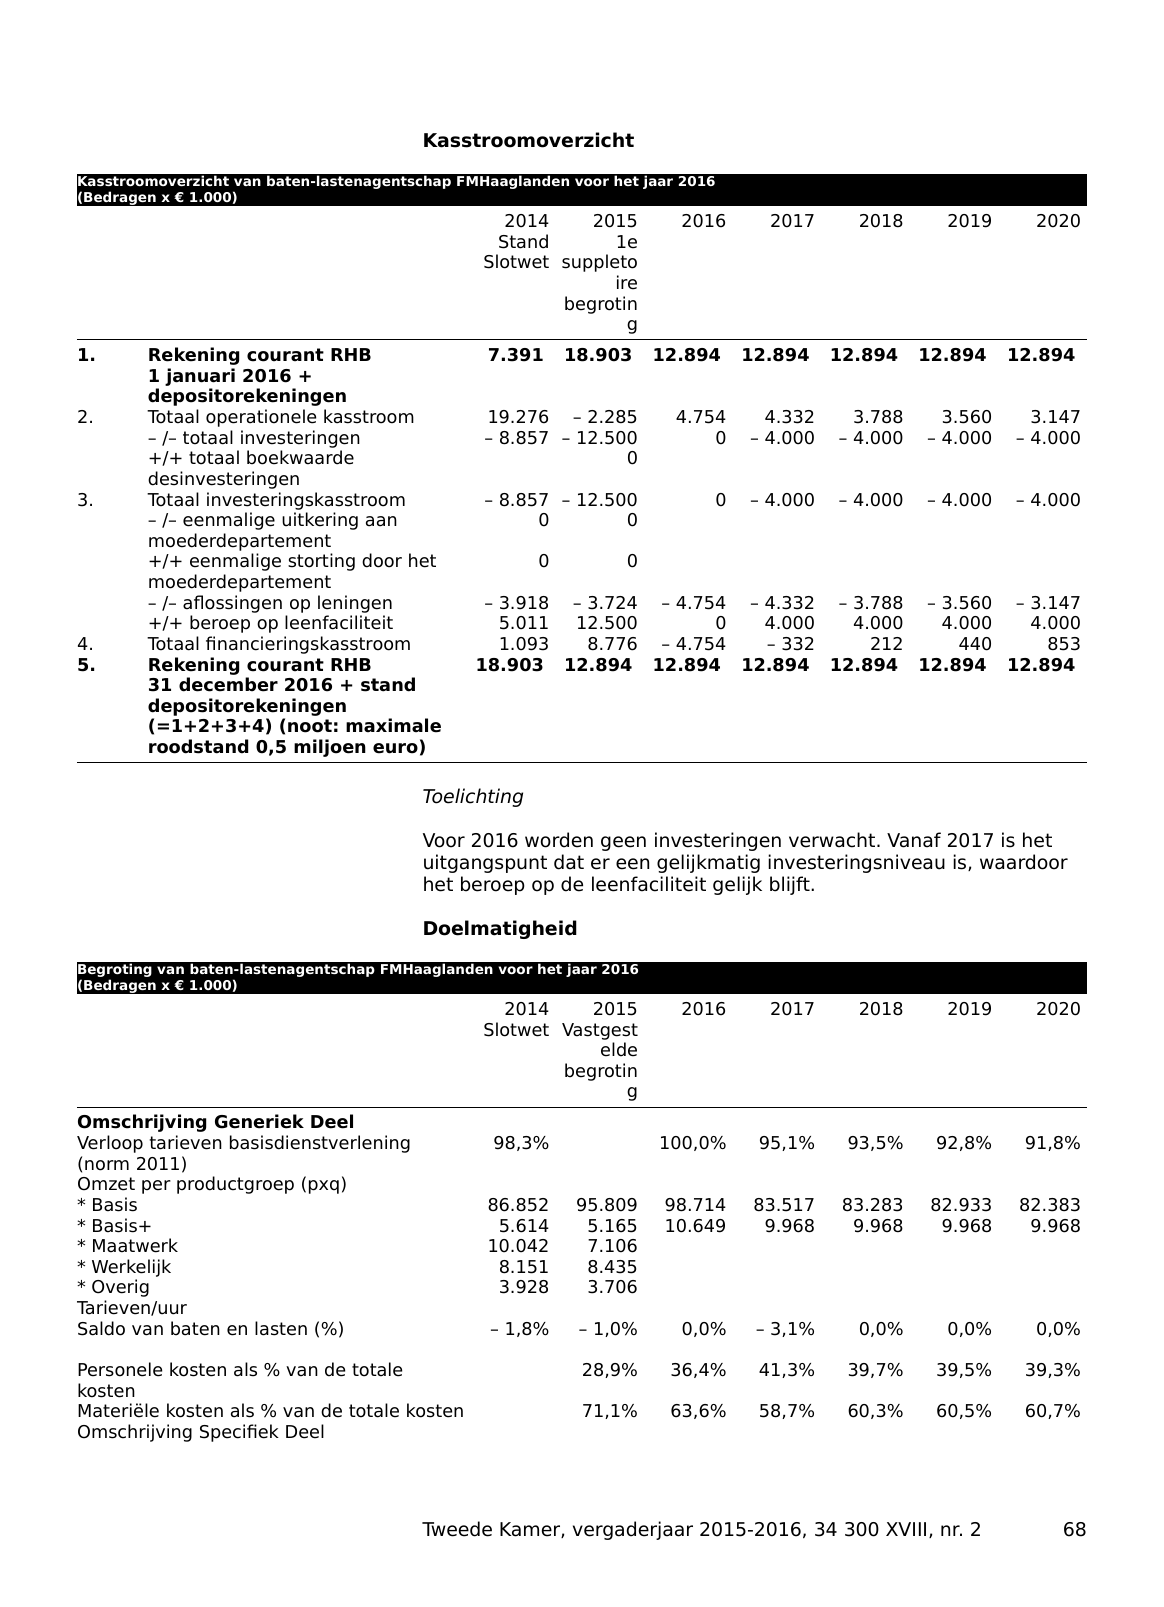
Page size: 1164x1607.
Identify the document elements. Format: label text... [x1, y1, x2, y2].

table_cell 0 [644, 613, 732, 634]
table_cell 71,1% [555, 1401, 644, 1422]
table_cell 0 [466, 510, 555, 551]
table_cell – 12.500 [555, 490, 644, 510]
table_cell 212 [821, 634, 909, 654]
table_cell 0 [555, 448, 644, 489]
table_cell 9.968 [998, 1216, 1087, 1236]
table_cell [466, 1298, 555, 1319]
table_cell +/+ beroep op leenfaciliteit [142, 613, 466, 634]
table_cell 12.894 [909, 340, 998, 407]
table_cell [821, 1443, 909, 1463]
table_cell Materiële kosten als % van de totale kosten [77, 1401, 466, 1422]
table_cell [644, 1257, 732, 1277]
table_cell 2014 Slotwet [466, 994, 555, 1107]
table_cell [998, 1257, 1087, 1277]
text Voor 2016 worden geen investeringen verwacht. Vanaf 2017 is het uitgangspunt dat er een gelijkmatig investeringsniveau is, waardoor het beroep op de leenfaciliteit gelijk blijft. [422, 830, 1087, 896]
table_cell [732, 1174, 821, 1195]
table_cell – 8.857 [466, 490, 555, 510]
table_cell 3. [77, 490, 142, 510]
table_cell [77, 448, 142, 489]
table_cell [466, 448, 555, 489]
table_cell [909, 551, 998, 593]
table_cell – 4.000 [821, 490, 909, 510]
table_cell 12.894 [821, 655, 909, 762]
table_cell – 332 [732, 634, 821, 654]
table_cell +/+ eenmalige storting door het moederdepartement [142, 551, 466, 593]
table_cell 92,8% [909, 1133, 998, 1174]
table_cell [644, 510, 732, 551]
table_cell 36,4% [644, 1360, 732, 1401]
table_cell 4.000 [998, 613, 1087, 634]
table_cell 39,5% [909, 1360, 998, 1401]
table_cell 95,1% [732, 1133, 821, 1174]
table_cell [821, 1422, 909, 1442]
table_cell 12.500 [555, 613, 644, 634]
table_cell [998, 1174, 1087, 1195]
table_cell [909, 1298, 998, 1319]
table_cell 0,0% [821, 1319, 909, 1339]
table_cell [998, 510, 1087, 551]
table_cell 95.809 [555, 1195, 644, 1216]
table_cell [909, 1443, 998, 1463]
table_cell [644, 448, 732, 489]
table_cell 39,7% [821, 1360, 909, 1401]
table_cell [644, 1422, 732, 1442]
table_cell 10.042 [466, 1236, 555, 1257]
table_cell 19.276 [466, 407, 555, 428]
table_cell [644, 1278, 732, 1298]
table_cell 1.093 [466, 634, 555, 654]
table_cell 2016 [644, 994, 732, 1107]
table_cell 5.165 [555, 1216, 644, 1236]
table_cell [909, 510, 998, 551]
table_cell 18.903 [555, 340, 644, 407]
table_cell [909, 448, 998, 489]
table_cell – 4.754 [644, 593, 732, 613]
table_cell – 3.560 [909, 593, 998, 613]
table_cell 2016 [644, 206, 732, 339]
table_cell 9.968 [821, 1216, 909, 1236]
table_cell [821, 1108, 909, 1133]
subtitle Doelmatigheid [422, 918, 1087, 940]
table_cell [466, 1422, 555, 1442]
table_cell 60,3% [821, 1401, 909, 1422]
table_cell [555, 1443, 644, 1463]
table_cell 2017 [732, 994, 821, 1107]
table_cell [644, 1174, 732, 1195]
table_cell 2018 [821, 206, 909, 339]
table_cell 4. [77, 634, 142, 654]
table_cell – 3,1% [732, 1319, 821, 1339]
table_cell [909, 1174, 998, 1195]
table_cell 5. [77, 655, 142, 762]
table_cell [821, 1339, 909, 1360]
table_cell 12.894 [732, 340, 821, 407]
table_header Begroting van baten-lastenagentschap FMHaaglanden voor het jaar 2016 (Bedragen x € 1.000) [77, 962, 1087, 993]
table_cell 83.517 [732, 1195, 821, 1216]
table_cell Saldo van baten en lasten (%) [77, 1319, 466, 1339]
table_cell [77, 510, 142, 551]
table_cell [998, 1298, 1087, 1319]
table_cell 7.391 [466, 340, 555, 407]
table_cell [77, 1443, 466, 1463]
table_cell [998, 551, 1087, 593]
table_cell 3.560 [909, 407, 998, 428]
table_cell – 8.857 [466, 428, 555, 448]
table_cell Verloop tarieven basisdienstverlening (norm 2011) [77, 1133, 466, 1174]
table_cell 8.435 [555, 1257, 644, 1277]
table_cell [732, 1339, 821, 1360]
table_cell [732, 448, 821, 489]
table_cell 3.147 [998, 407, 1087, 428]
table_cell 0,0% [909, 1319, 998, 1339]
table_cell [909, 1278, 998, 1298]
table_cell 440 [909, 634, 998, 654]
table_cell [998, 1443, 1087, 1463]
table_cell 8.776 [555, 634, 644, 654]
table_cell [466, 1108, 555, 1133]
table_cell – 4.754 [644, 634, 732, 654]
table_cell [555, 1422, 644, 1442]
table_cell [466, 1174, 555, 1195]
table_cell – /– totaal investeringen [142, 428, 466, 448]
table_cell 7.106 [555, 1236, 644, 1257]
table_cell [732, 1443, 821, 1463]
table_cell 0 [644, 490, 732, 510]
table_cell 28,9% [555, 1360, 644, 1401]
table_cell [644, 1236, 732, 1257]
table_cell [555, 1298, 644, 1319]
table_cell [909, 1422, 998, 1442]
table_cell 0 [466, 551, 555, 593]
table_cell [77, 593, 142, 613]
table_cell [909, 1108, 998, 1133]
table_cell 18.903 [466, 655, 555, 762]
table_cell [77, 551, 142, 593]
table_cell – 4.000 [732, 490, 821, 510]
table_header Kasstroomoverzicht van baten-lastenagentschap FMHaaglanden voor het jaar 2016 (Bedragen x € 1.000) [77, 174, 1087, 205]
table_cell [998, 448, 1087, 489]
table_cell [466, 1360, 555, 1401]
table_cell 2018 [821, 994, 909, 1107]
table_cell 12.894 [998, 340, 1087, 407]
table_cell – 4.000 [909, 428, 998, 448]
table_cell 853 [998, 634, 1087, 654]
table_cell – /– aflossingen op leningen [142, 593, 466, 613]
table_cell * Werkelijk [77, 1257, 466, 1277]
table_cell [821, 1257, 909, 1277]
table_cell * Basis [77, 1195, 466, 1216]
table_cell 0,0% [998, 1319, 1087, 1339]
table_cell 58,7% [732, 1401, 821, 1422]
table_cell [77, 206, 142, 339]
table_cell 100,0% [644, 1133, 732, 1174]
table_cell [732, 510, 821, 551]
table_cell 12.894 [998, 655, 1087, 762]
table_cell 12.894 [644, 340, 732, 407]
table_cell 63,6% [644, 1401, 732, 1422]
table_cell [77, 994, 466, 1107]
table_cell [77, 1339, 466, 1360]
subtitle Toelichting [422, 786, 1087, 807]
table_cell [732, 1108, 821, 1133]
table_cell [909, 1236, 998, 1257]
table_cell 2015 1e suppletoire begroting [555, 206, 644, 339]
table_cell [555, 1108, 644, 1133]
table_cell 2014 Stand Slotwet [466, 206, 555, 339]
table_cell 9.968 [909, 1216, 998, 1236]
table_cell 82.383 [998, 1195, 1087, 1216]
table_cell [998, 1422, 1087, 1442]
table_cell 0 [644, 428, 732, 448]
table_cell – 12.500 [555, 428, 644, 448]
table_cell – /– eenmalige uitkering aan moederdepartement [142, 510, 466, 551]
table_cell [644, 1339, 732, 1360]
table_cell 91,8% [998, 1133, 1087, 1174]
table_cell 4.000 [821, 613, 909, 634]
table_cell * Basis+ [77, 1216, 466, 1236]
table_cell [998, 1236, 1087, 1257]
table_cell 0 [555, 551, 644, 593]
table_cell – 2.285 [555, 407, 644, 428]
table_cell 2020 [998, 994, 1087, 1107]
table_cell 5.614 [466, 1216, 555, 1236]
table_cell [77, 613, 142, 634]
table_cell [998, 1278, 1087, 1298]
table_cell Omschrijving Specifiek Deel [77, 1422, 466, 1442]
table_cell 3.788 [821, 407, 909, 428]
table_cell 98.714 [644, 1195, 732, 1216]
table_cell [821, 1236, 909, 1257]
table_cell * Overig [77, 1278, 466, 1298]
table_cell 60,5% [909, 1401, 998, 1422]
table_cell [821, 1298, 909, 1319]
table_cell 8.151 [466, 1257, 555, 1277]
table_cell Totaal financieringskasstroom [142, 634, 466, 654]
table_cell Totaal investeringskasstroom [142, 490, 466, 510]
table_cell – 4.000 [909, 490, 998, 510]
table_cell – 1,8% [466, 1319, 555, 1339]
table_cell 4.000 [732, 613, 821, 634]
table_cell 60,7% [998, 1401, 1087, 1422]
table_cell [732, 1422, 821, 1442]
table_cell 98,3% [466, 1133, 555, 1174]
table_cell [466, 1443, 555, 1463]
table_cell 4.000 [909, 613, 998, 634]
table_cell Rekening courant RHB 31 december 2016 + stand depositorekeningen (=1+2+3+4) (noot: maximale roodstand 0,5 miljoen euro) [142, 655, 466, 762]
table_cell 2019 [909, 994, 998, 1107]
table_cell [77, 428, 142, 448]
table_cell 4.754 [644, 407, 732, 428]
table_cell [466, 1339, 555, 1360]
table_cell – 3.147 [998, 593, 1087, 613]
table_cell [555, 1339, 644, 1360]
table_cell [732, 1298, 821, 1319]
table_cell 1. [77, 340, 142, 407]
table_cell 2. [77, 407, 142, 428]
table_cell – 1,0% [555, 1319, 644, 1339]
table_cell [732, 551, 821, 593]
table_cell [998, 1339, 1087, 1360]
table_cell [466, 1401, 555, 1422]
table_cell Totaal operationele kasstroom [142, 407, 466, 428]
table_cell 12.894 [644, 655, 732, 762]
table_cell 12.894 [821, 340, 909, 407]
table_cell [555, 1174, 644, 1195]
table_cell 12.894 [555, 655, 644, 762]
table_cell [644, 1443, 732, 1463]
table_cell [555, 1133, 644, 1174]
table_cell 9.968 [732, 1216, 821, 1236]
table_cell [142, 206, 466, 339]
table_cell 0 [555, 510, 644, 551]
table_cell [821, 448, 909, 489]
table_cell 93,5% [821, 1133, 909, 1174]
table_cell * Maatwerk [77, 1236, 466, 1257]
table_cell 12.894 [732, 655, 821, 762]
table_cell [821, 551, 909, 593]
table_cell 5.011 [466, 613, 555, 634]
table_cell Rekening courant RHB 1 januari 2016 + depositorekeningen [142, 340, 466, 407]
table_cell 4.332 [732, 407, 821, 428]
table_cell [909, 1257, 998, 1277]
table_cell – 4.000 [732, 428, 821, 448]
table_cell [821, 1174, 909, 1195]
table_cell [732, 1278, 821, 1298]
table_cell Personele kosten als % van de totale kosten [77, 1360, 466, 1401]
table_cell 86.852 [466, 1195, 555, 1216]
table_cell [909, 1339, 998, 1360]
table_cell – 3.918 [466, 593, 555, 613]
table_cell 2015 Vastgestelde begroting [555, 994, 644, 1107]
table_cell +/+ totaal boekwaarde desinvesteringen [142, 448, 466, 489]
table_cell [821, 1278, 909, 1298]
table_cell [644, 1298, 732, 1319]
table_cell [644, 1108, 732, 1133]
table_cell [644, 551, 732, 593]
table_cell – 4.000 [821, 428, 909, 448]
table_cell 3.928 [466, 1278, 555, 1298]
table_cell 39,3% [998, 1360, 1087, 1401]
table_cell 10.649 [644, 1216, 732, 1236]
table_cell 82.933 [909, 1195, 998, 1216]
table_cell 41,3% [732, 1360, 821, 1401]
table_cell Omschrijving Generiek Deel [77, 1108, 466, 1133]
subtitle Kasstroomoverzicht [422, 130, 1087, 152]
table_cell [732, 1236, 821, 1257]
table_cell [821, 510, 909, 551]
table_cell – 4.000 [998, 428, 1087, 448]
table_cell – 4.000 [998, 490, 1087, 510]
table_cell [998, 1108, 1087, 1133]
table_cell 2019 [909, 206, 998, 339]
table_cell 12.894 [909, 655, 998, 762]
table_cell 83.283 [821, 1195, 909, 1216]
table_cell 2020 [998, 206, 1087, 339]
table_cell – 3.724 [555, 593, 644, 613]
table_cell Tarieven/uur [77, 1298, 466, 1319]
table_cell – 4.332 [732, 593, 821, 613]
table_cell – 3.788 [821, 593, 909, 613]
table_cell Omzet per productgroep (pxq) [77, 1174, 466, 1195]
table_cell [732, 1257, 821, 1277]
table_cell 3.706 [555, 1278, 644, 1298]
table_cell 0,0% [644, 1319, 732, 1339]
table_cell 2017 [732, 206, 821, 339]
